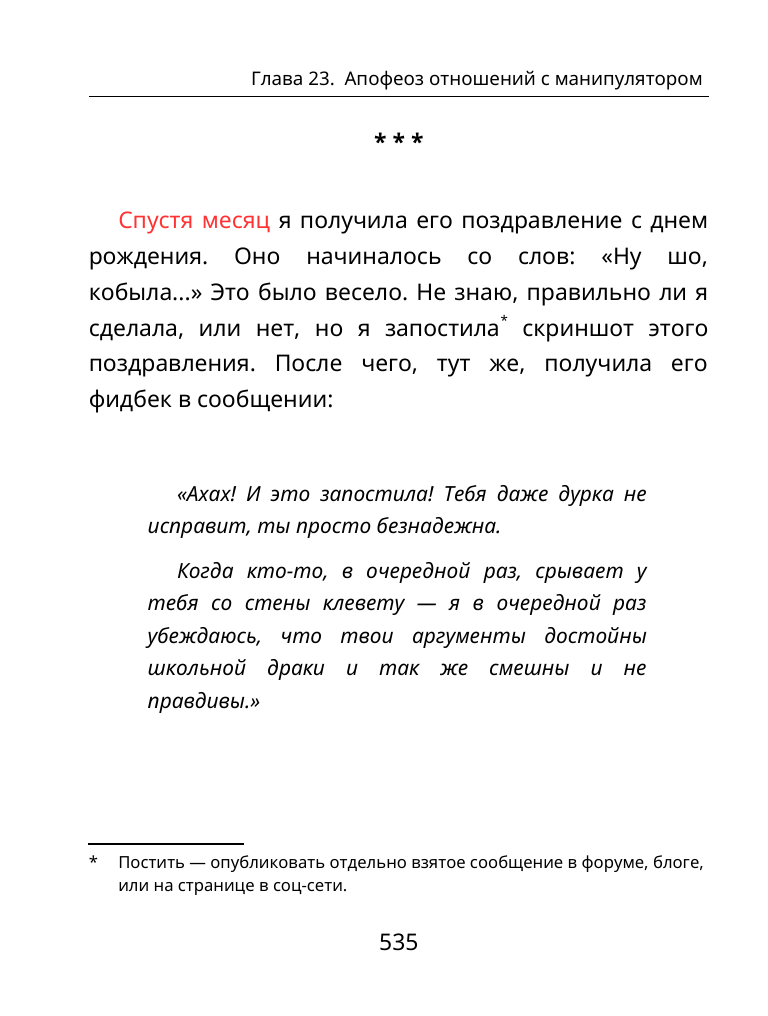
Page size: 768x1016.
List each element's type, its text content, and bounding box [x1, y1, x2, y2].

text Спустя месяц я получила его поздравление с днем рождения. Оно начиналось со слов: «Ну шо, кобыла...» Это было весело. Не знаю, правильно ли я сделала, или нет, но я запостила скриншот этого поздравления. После чего, тут же, получила его фидбек в сообщении: [88, 204, 709, 414]
text «Ахах! И это запостила! Тебя даже дурка не исправит, ты просто безнадежна. [147, 479, 650, 540]
subtitle * * * [88, 126, 709, 157]
text Постить — опубликовать отдельно взятое сообщение в форуме, блоге, или на странице в соц-сети. [88, 851, 709, 896]
text Когда кто-то, в очередной раз, срывает у тебя со стены клевету — я в очередной раз убеждаюсь, что твои аргументы достойны школьной драки и так же смешны и не правдивы.» [147, 556, 650, 714]
